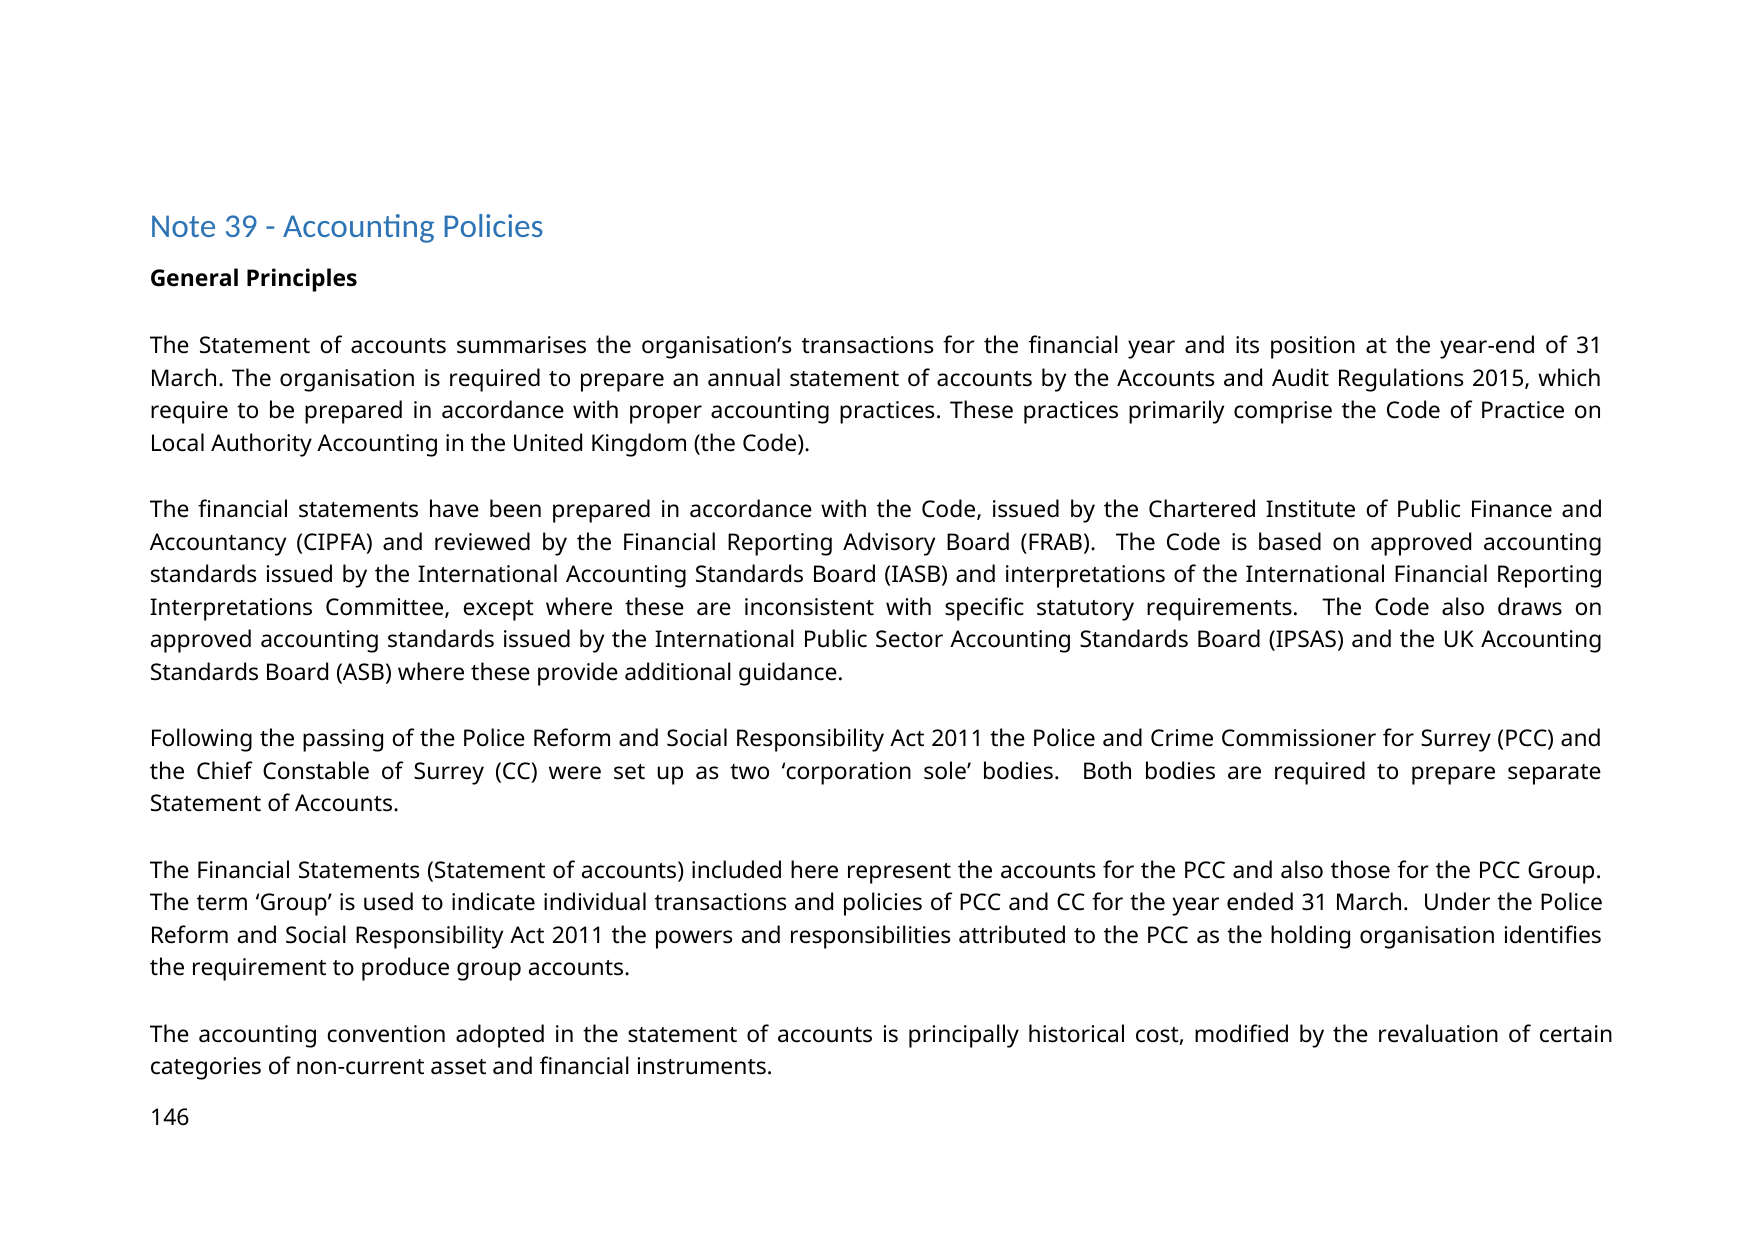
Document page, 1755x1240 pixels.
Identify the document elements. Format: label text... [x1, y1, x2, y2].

text The Statement of accounts summarises the organisation’s transactions for the financial year and its position at the year-end of 31 March. The organisation is required to prepare an annual statement of accounts by the Accounts and Audit Regulations 2015, which require to be prepared in accordance with proper accounting practices. These practices primarily comprise the Code of Practice on Local Authority Accounting in the United Kingdom (the Code). [149, 329, 1604, 458]
text The financial statements have been prepared in accordance with the Code, issued by the Chartered Institute of Public Finance and Accountancy (CIPFA) and reviewed by the Financial Reporting Advisory Board (FRAB). The Code is based on approved accounting standards issued by the International Accounting Standards Board (IASB) and interpretations of the International Financial Reporting Interpretations Committee, except where these are inconsistent with specific statutory requirements. The Code also draws on approved accounting standards issued by the International Public Sector Accounting Standards Board (IPSAS) and the UK Accounting Standards Board (ASB) where these provide additional guidance. [149, 493, 1604, 687]
text The accounting convention adopted in the statement of accounts is principally historical cost, modified by the revaluation of certain categories of non-current asset and financial instruments. [149, 1018, 1616, 1081]
text The Financial Statements (Statement of accounts) included here represent the accounts for the PCC and also those for the PCC Group. The term ‘Group’ is used to indicate individual transactions and policies of PCC and CC for the year ended 31 March. Under the Police Reform and Social Responsibility Act 2011 the powers and responsibilities attributed to the PCC as the holding organisation identifies the requirement to produce group accounts. [149, 854, 1605, 982]
subtitle General Principles [149, 262, 1522, 293]
text Following the passing of the Police Reform and Social Responsibility Act 2011 the Police and Crime Commissioner for Surrey (PCC) and the Chief Constable of Surrey (CC) were set up as two ‘corporation sole’ bodies. Both bodies are required to prepare separate Statement of Accounts. [149, 722, 1605, 818]
subtitle Note 39 - Accounting Policies [149, 205, 1616, 246]
